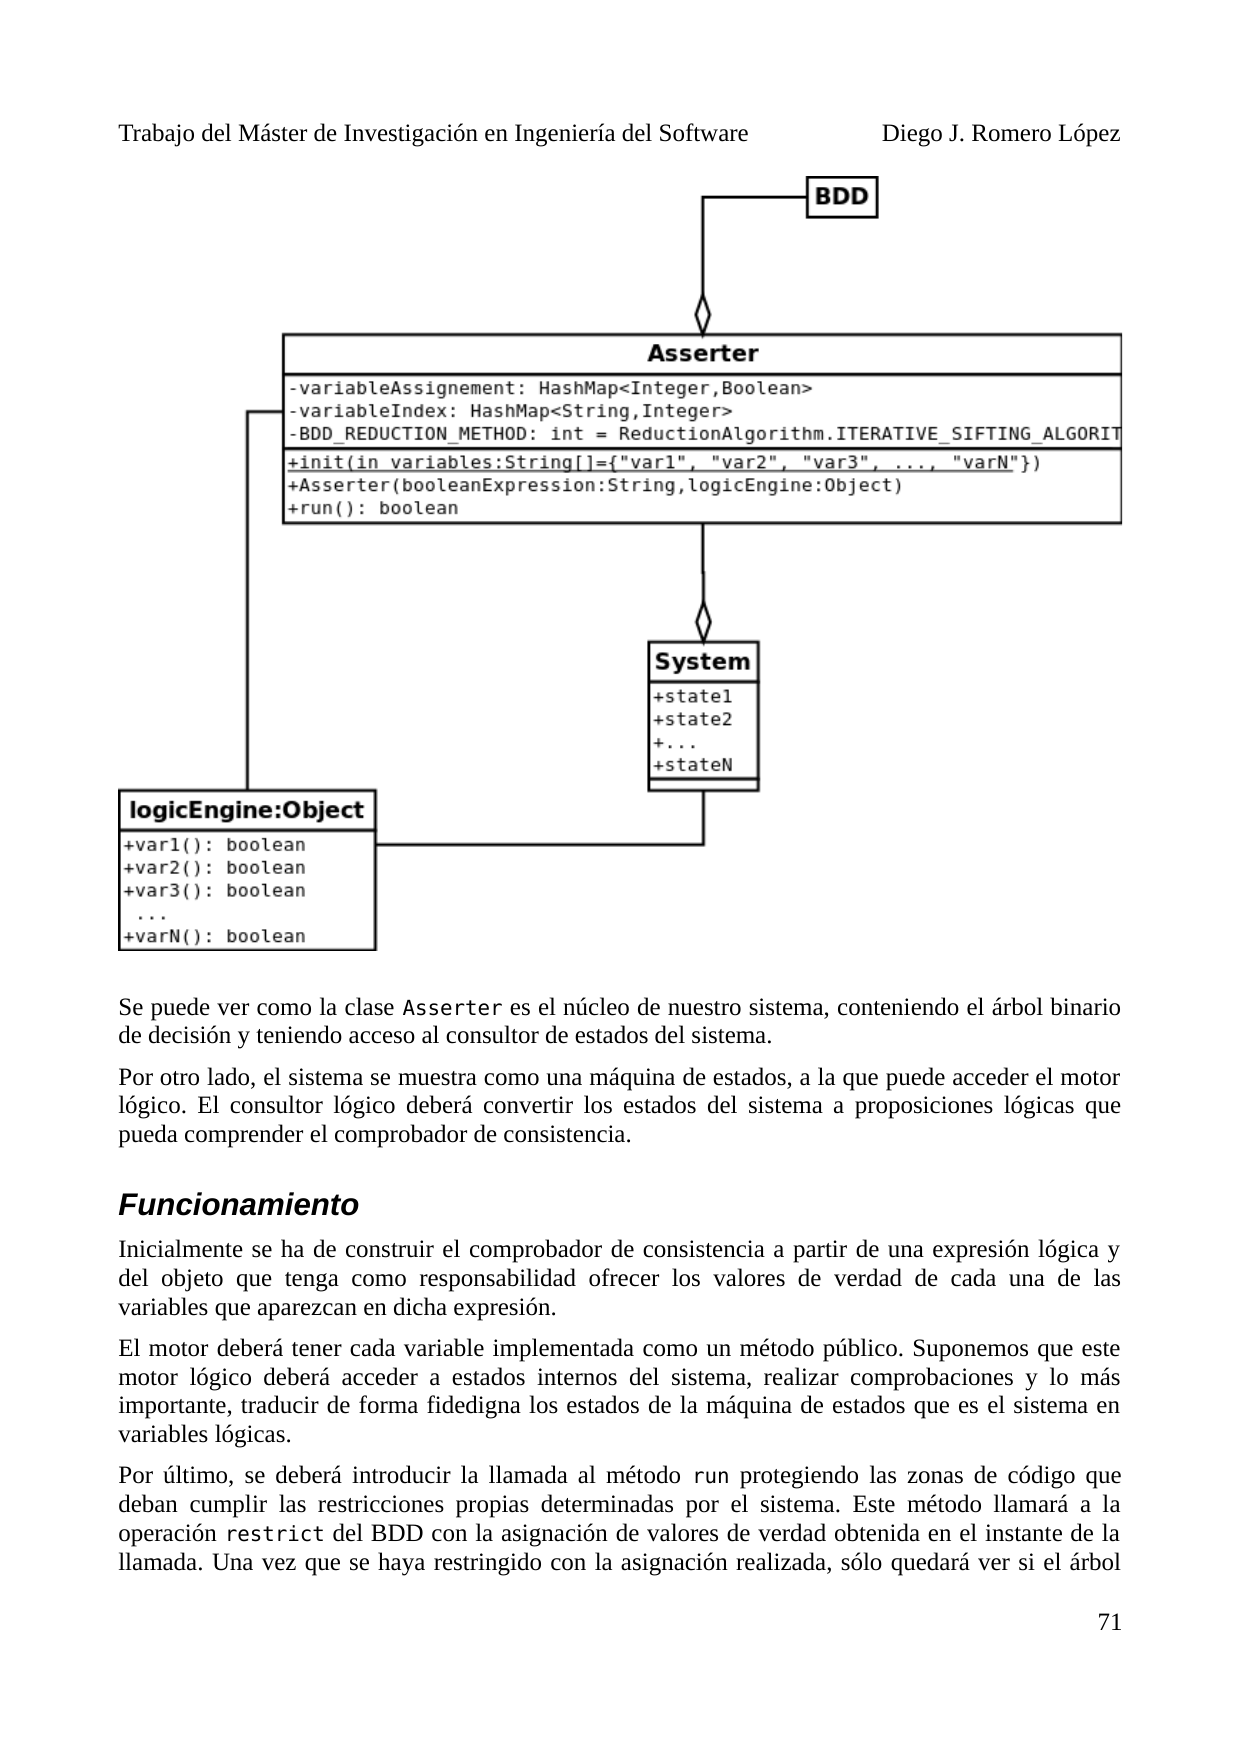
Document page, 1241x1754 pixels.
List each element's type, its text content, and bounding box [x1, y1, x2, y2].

text Inicialmente se ha de construir el comprobador de consistencia a partir de una expresión lógica y del objeto que tenga como responsabilidad ofrecer los valores de verdad de cada una de las variables que aparezcan en dicha expresión. [118, 1234, 1122, 1320]
text Por último, se deberá introducir la llamada al método run protegiendo las zonas de código que deban cumplir las restricciones propias determinadas por el sistema. Este método llamará a la operación restrict del BDD con la asignación de valores de verdad obtenida en el instante de la llamada. Una vez que se haya restringido con la asignación realizada, sólo quedará ver si el árbol [118, 1460, 1122, 1575]
text El motor deberá tener cada variable implementada como un método público. Suponemos que este motor lógico deberá acceder a estados internos del sistema, realizar comprobaciones y lo más importante, traducir de forma fidedigna los estados de la máquina de estados que es el sistema en variables lógicas. [118, 1333, 1122, 1448]
subtitle Funcionamiento [118, 1186, 1122, 1222]
text Se puede ver como la clase Asserter es el núcleo de nuestro sistema, conteniendo el árbol binario de decisión y teniendo acceso al consultor de estados del sistema. [118, 992, 1122, 1049]
text Por otro lado, el sistema se muestra como una máquina de estados, a la que puede acceder el motor lógico. El consultor lógico deberá convertir los estados del sistema a proposiciones lógicas que pueda comprender el comprobador de consistencia. [118, 1062, 1122, 1148]
picture [118, 176, 1123, 951]
